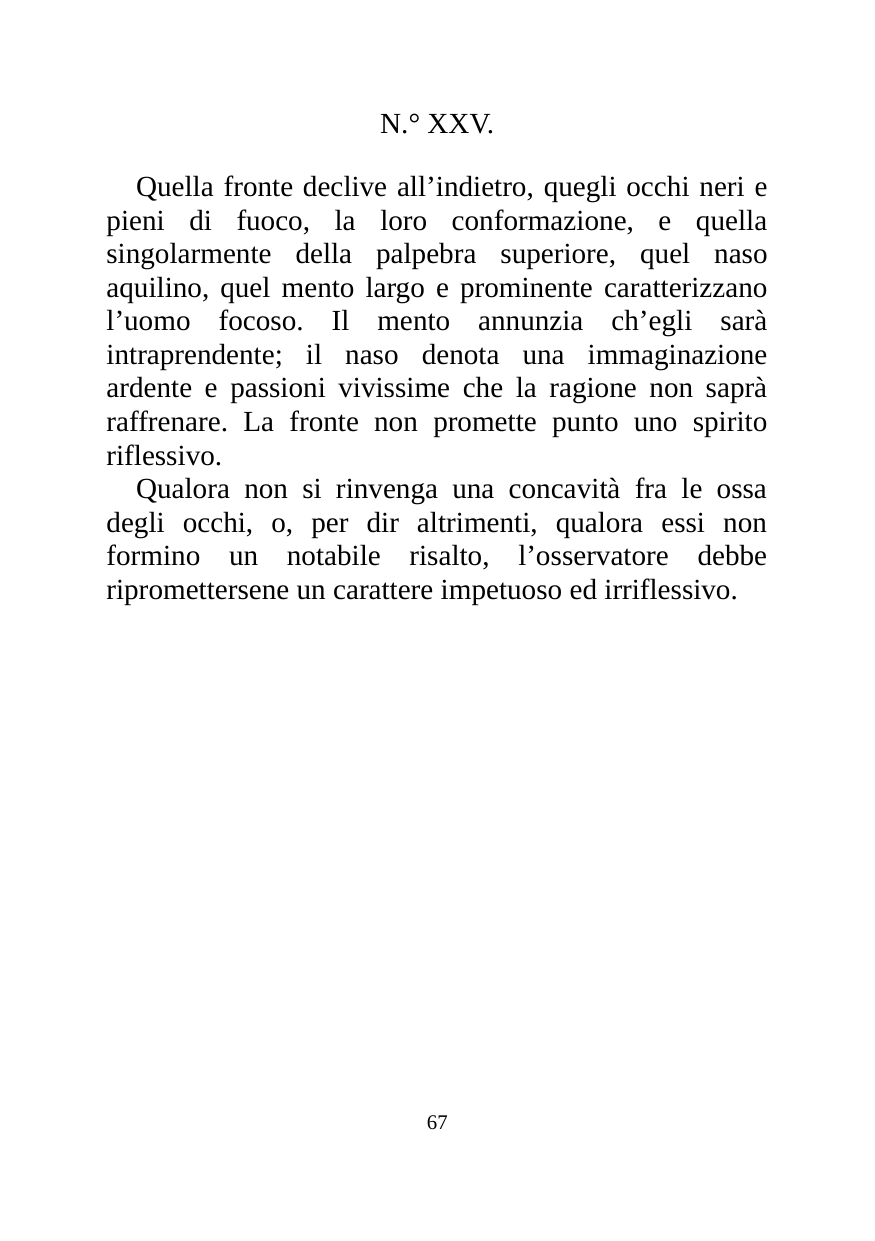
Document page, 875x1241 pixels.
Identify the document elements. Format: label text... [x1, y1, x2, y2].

text N.° XXV. [106, 106, 768, 140]
text Quella fronte declive all’indietro, quegli occhi neri e pieni di fuoco, la loro conformazione, e quella singolarmente della palpebra superiore, quel naso aquilino, quel mento largo e prominente caratterizzano l’uomo focoso. Il mento annunzia ch’egli sarà intraprendente; il naso denota una immaginazione ardente e passioni vivissime che la ragione non saprà raffrenare. La fronte non promette punto uno spirito riflessivo. [106, 169, 768, 471]
text Qualora non si rinvenga una concavità fra le ossa degli occhi, o, per dir altrimenti, qualora essi non formino un notabile risalto, l’osservatore debbe ripromettersene un carattere impetuoso ed irriflessivo. [106, 471, 768, 605]
